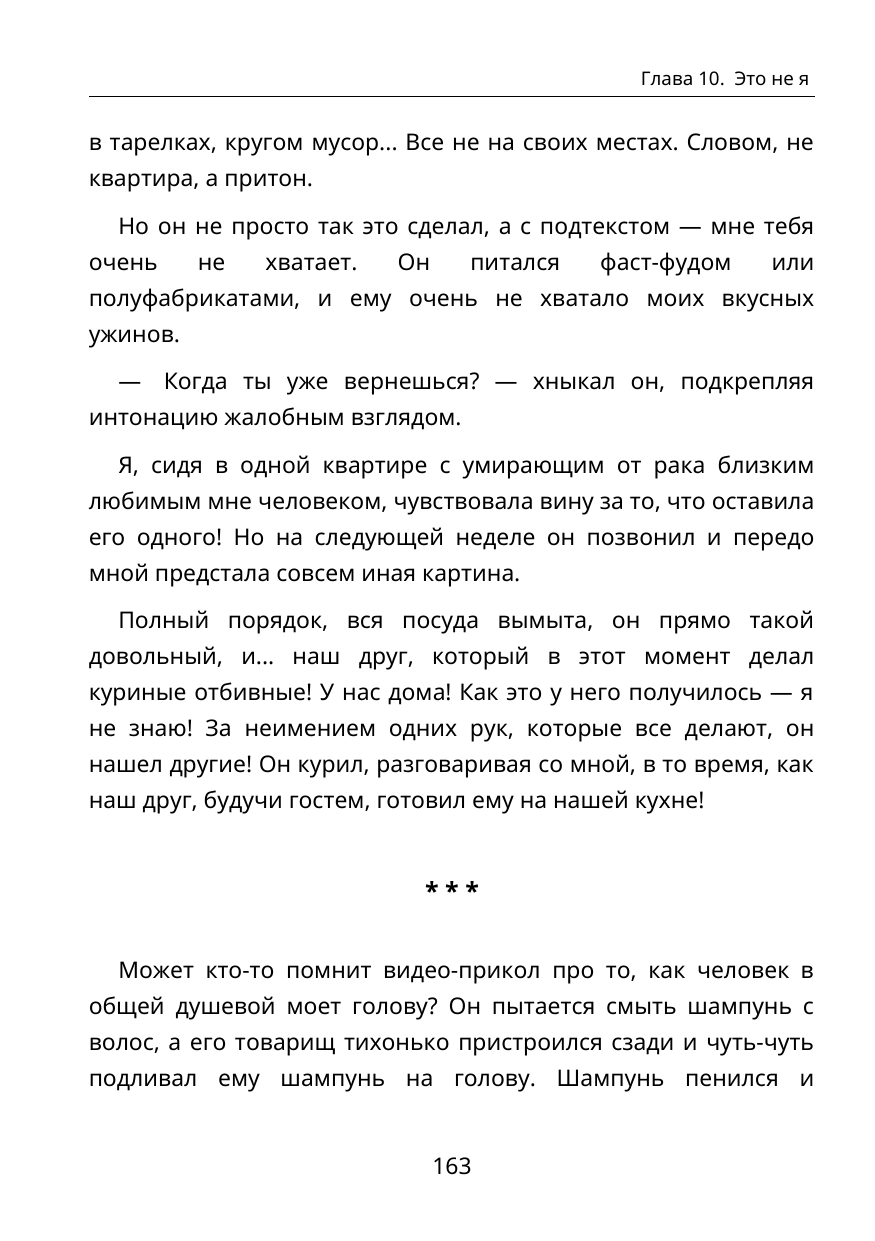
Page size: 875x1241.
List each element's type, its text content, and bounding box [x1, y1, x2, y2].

list Когда ты уже вернешься? — хныкал он, подкрепляя интонацию жалобным взглядом. [88, 365, 815, 432]
text Но он не просто так это сделал, а с подтекстом — мне тебя очень не хватает. Он питался фаст-фудом или полуфабрикатами, и ему очень не хватало моих вкусных ужинов. [88, 210, 815, 349]
text Полный порядок, вся посуда вымыта, он прямо такой довольный, и... наш друг, который в этот момент делал куриные отбивные! У нас дома! Как это у него получилось — я не знаю! За неимением одних рук, которые все делают, он нашел другие! Он курил, разговаривая со мной, в то время, как наш друг, будучи гостем, готовил ему на нашей кухне! [88, 604, 815, 815]
text Может кто-то помнит видео-прикол про то, как человек в общей душевой моет голову? Он пытается смыть шампунь с волос, а его товарищ тихонько пристроился сзади и чуть-чуть подливал ему шампунь на голову. Шампунь пенился и [88, 954, 815, 1093]
text Я, сидя в одной квартире с умирающим от рака близким любимым мне человеком, чувствовала вину за то, что оставила его одного! Но на следующей неделе он позвонил и передо мной предстала совсем иная картина. [88, 449, 815, 588]
subtitle * * * [88, 873, 815, 907]
text в тарелках, кругом мусор... Все не на своих местах. Словом, не квартира, а притон. [88, 126, 815, 193]
